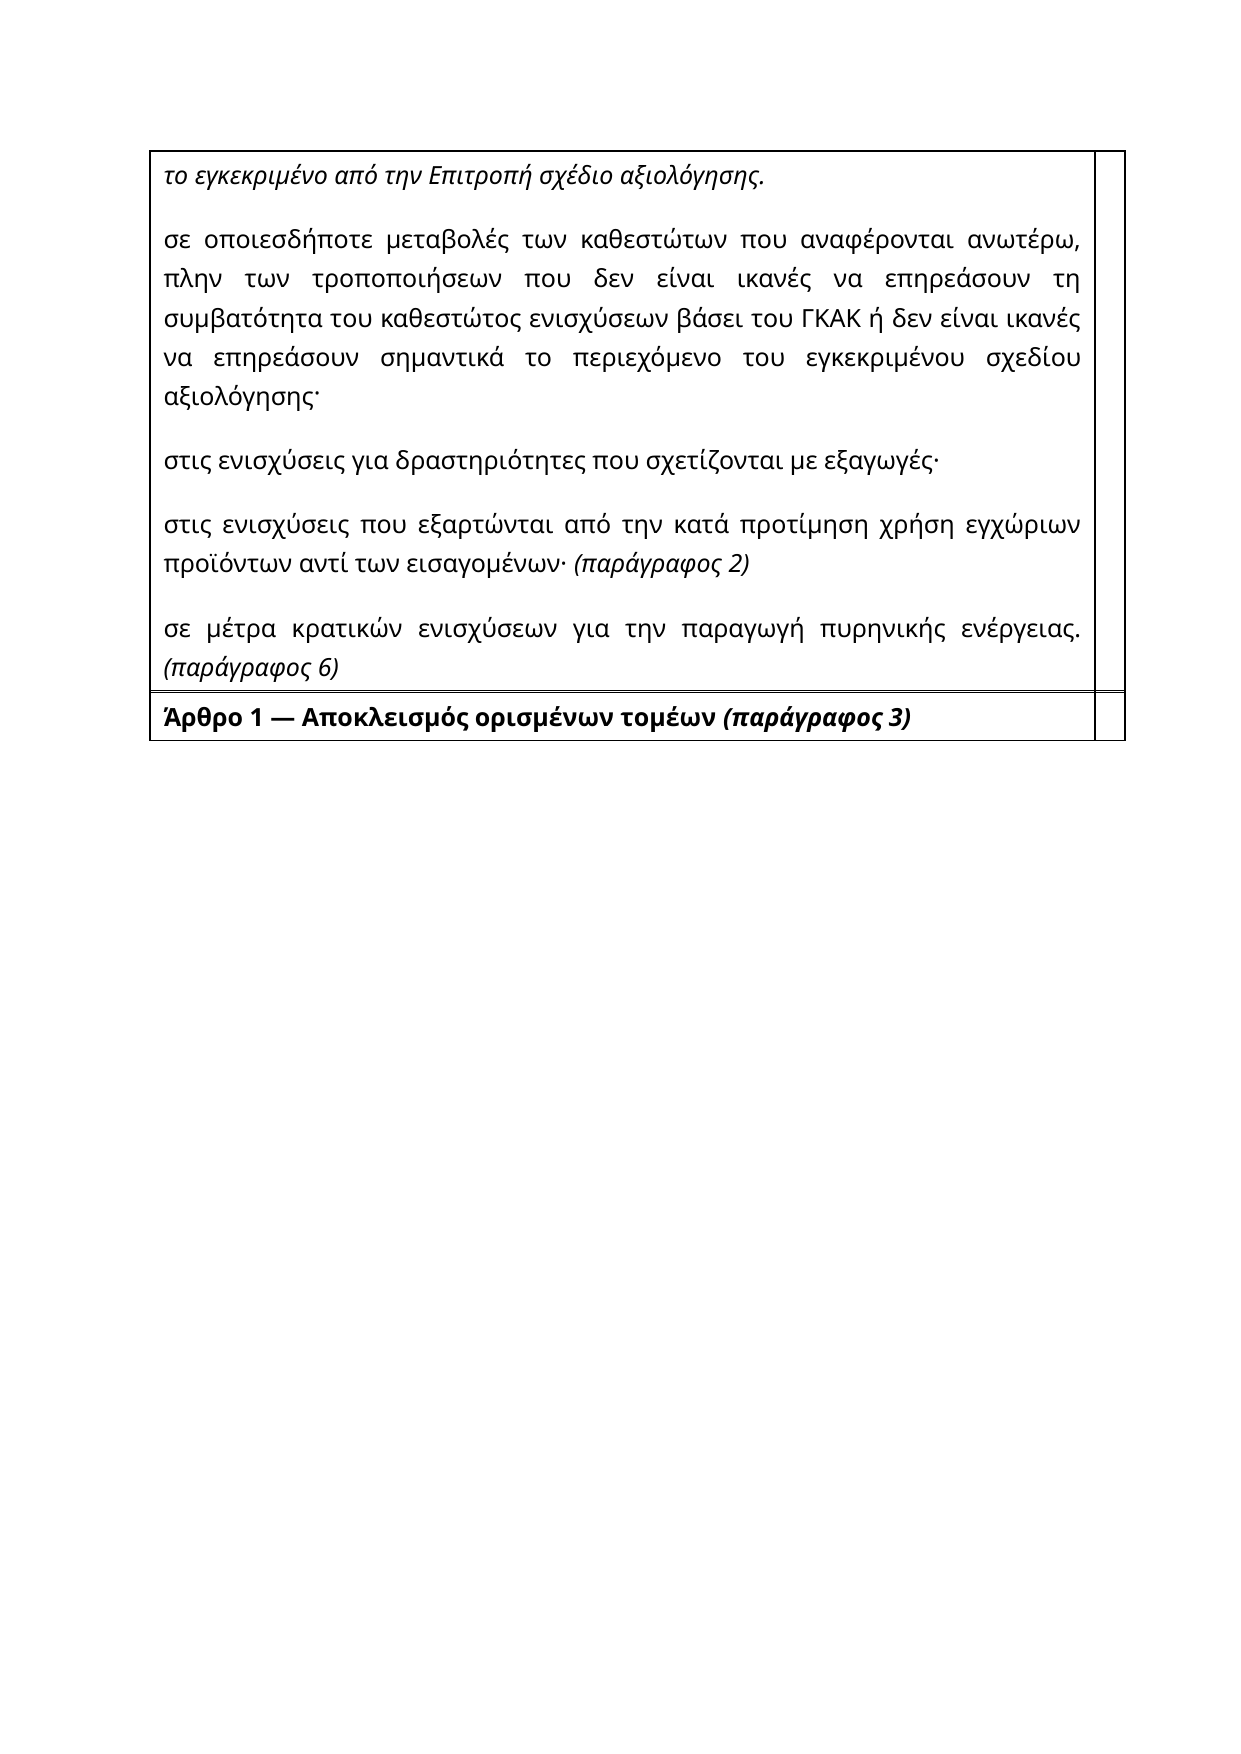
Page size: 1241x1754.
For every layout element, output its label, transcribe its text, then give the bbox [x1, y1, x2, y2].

table_header το εγκεκριμένο από την Επιτροπή σχέδιο αξιολόγησης. σε οποιεσδήποτε μεταβολές των καθεστώτων που αναφέρονται ανωτέρω, πλην των τροποποιήσεων που δεν είναι ικανές να επηρεάσουν τη συμβατότητα του καθεστώτος ενισχύσεων βάσει του ΓΚΑΚ ή δεν είναι ικανές να επηρεάσουν σημαντικά το περιεχόμενο του εγκεκριμένου σχεδίου αξιολόγησης· στις ενισχύσεις για δραστηριότητες που σχετίζονται με εξαγωγές· στις ενισχύσεις που εξαρτώνται από την κατά προτίμηση χρήση εγχώριων προϊόντων αντί των εισαγομένων· (παράγραφος 2) σε μέτρα κρατικών ενισχύσεων για την παραγωγή πυρηνικής ενέργειας. (παράγραφος 6) [151, 152, 1094, 690]
table_header [1096, 152, 1124, 690]
table_header [1096, 693, 1124, 739]
table_header Άρθρο 1 — Αποκλεισμός ορισμένων τομέων (παράγραφος 3) [151, 693, 1094, 739]
